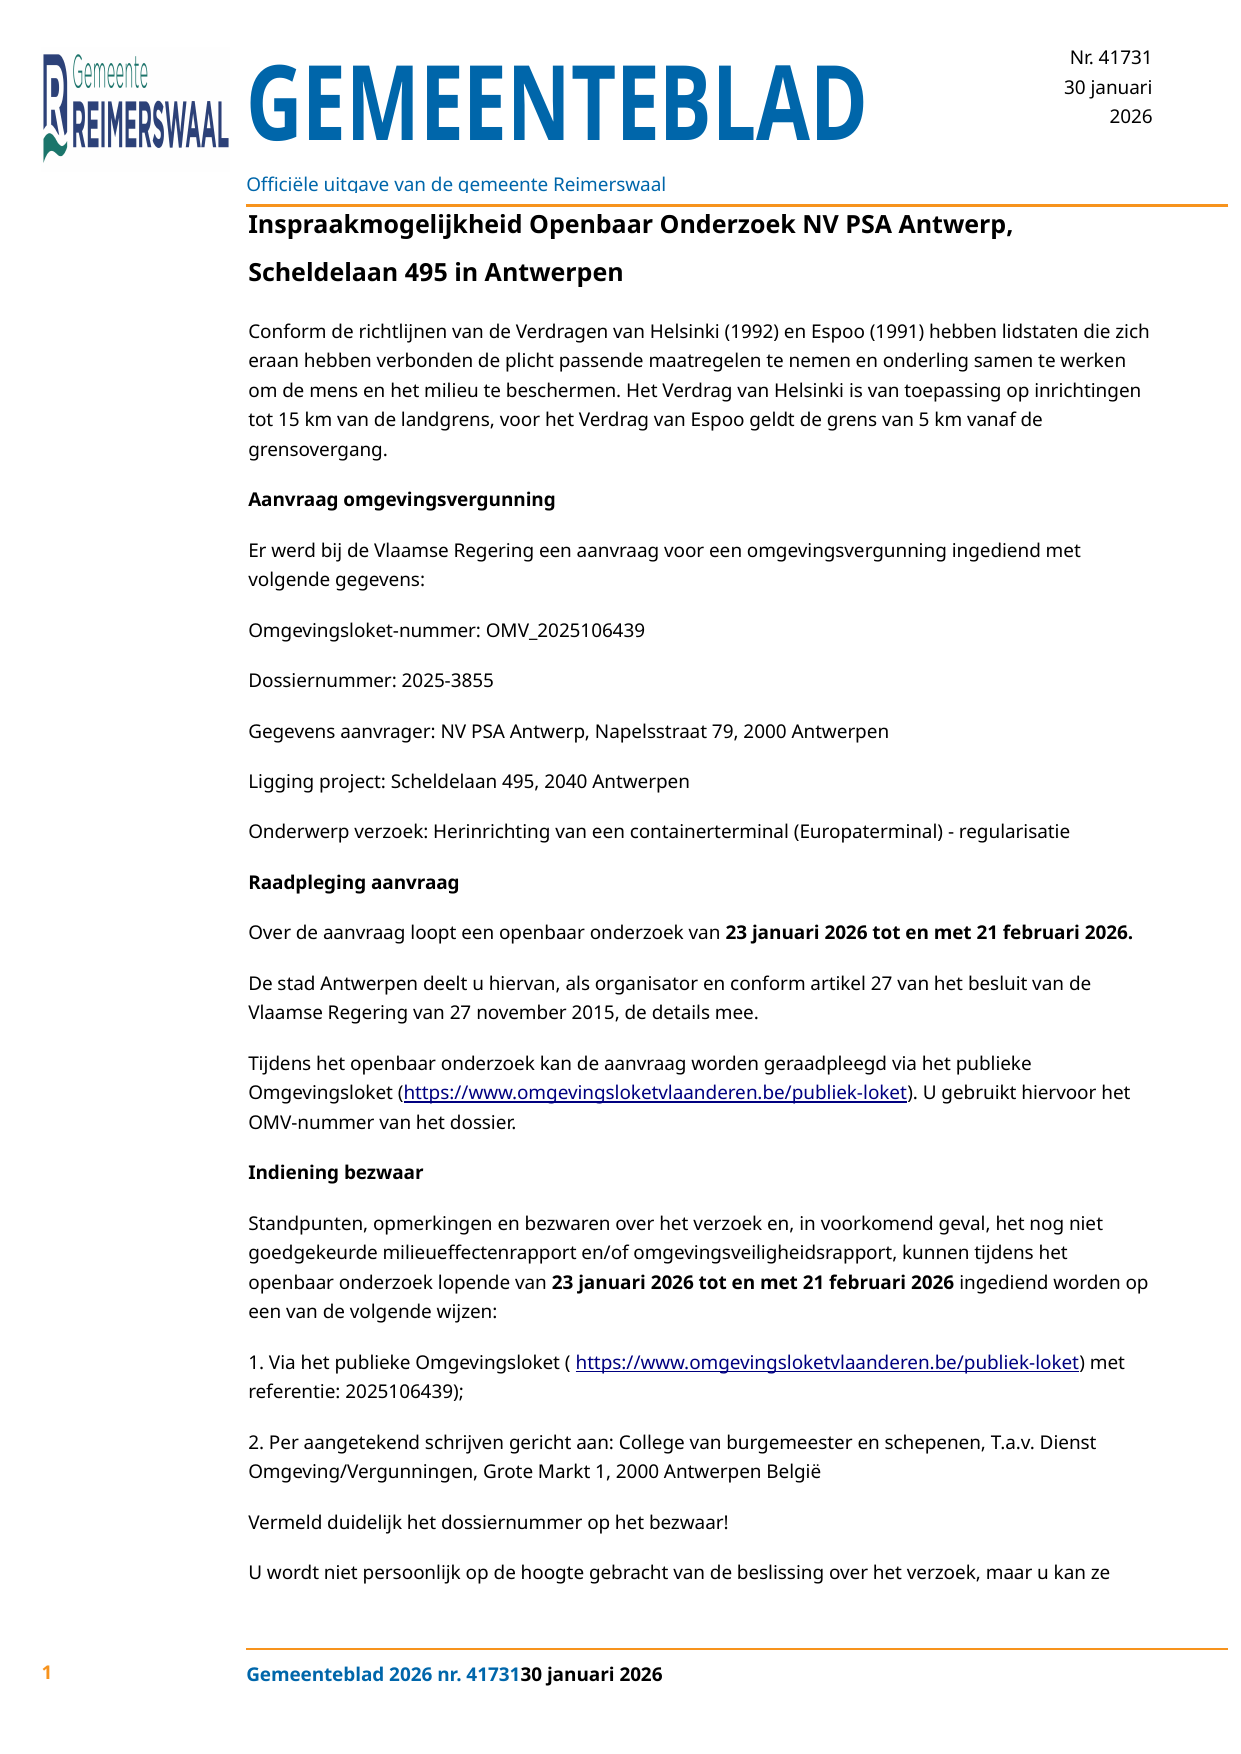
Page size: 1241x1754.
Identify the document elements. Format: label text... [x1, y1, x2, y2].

text Inspraakmogelijkheid Openbaar Onderzoek NV PSA Antwerp, Scheldelaan 495 in Antwerpen [248, 207, 1152, 288]
text Dossiernummer: 2025-3855 [248, 667, 1152, 693]
text Standpunten, opmerkingen en bezwaren over het verzoek en, in voorkomend geval, het nog niet goedgekeurde milieueffectenrapport en/of omgevingsveiligheidsrapport, kunnen tijdens het openbaar onderzoek lopende van 23 januari 2026 tot en met 21 februari 2026 ingediend worden op een van de volgende wijzen: [248, 1210, 1152, 1324]
text Over de aanvraag loopt een openbaar onderzoek van 23 januari 2026 tot en met 21 februari 2026. [248, 919, 1152, 945]
text Ligging project: Scheldelaan 495, 2040 Antwerpen [248, 768, 1152, 794]
text Gegevens aanvrager: NV PSA Antwerp, Napelsstraat 79, 2000 Antwerpen [248, 718, 1152, 744]
text De stad Antwerpen deelt u hiervan, als organisator en conform artikel 27 van het besluit van de Vlaamse Regering van 27 november 2015, de details mee. [248, 970, 1152, 1025]
text Er werd bij de Vlaamse Regering een aanvraag voor een omgevingsvergunning ingediend met volgende gegevens: [248, 537, 1152, 592]
text Raadpleging aanvraag [248, 869, 1152, 895]
text 1. Via het publieke Omgevingsloket ( https://www.omgevingsloketvlaanderen.be/publiek-loket) met referentie: 2025106439); [248, 1349, 1152, 1404]
text Onderwerp verzoek: Herinrichting van een containerterminal (Europaterminal) - regularisatie [248, 819, 1152, 844]
text Omgevingsloket-nummer: OMV_2025106439 [248, 617, 1152, 643]
text Conform de richtlijnen van de Verdragen van Helsinki (1992) en Espoo (1991) hebben lidstaten die zich eraan hebben verbonden de plicht passende maatregelen te nemen en onderling samen te werken om de mens en het milieu te beschermen. Het Verdrag van Helsinki is van toepassing op inrichtingen tot 15 km van de landgrens, voor het Verdrag van Espoo geldt de grens van 5 km vanaf de grensovergang. [248, 318, 1152, 462]
text 2. Per aangetekend schrijven gericht aan: College van burgemeester en schepenen, T.a.v. Dienst Omgeving/Vergunningen, Grote Markt 1, 2000 Antwerpen België [248, 1429, 1152, 1484]
text Tijdens het openbaar onderzoek kan de aanvraag worden geraadpleegd via het publieke Omgevingsloket (https://www.omgevingsloketvlaanderen.be/publiek-loket). U gebruikt hiervoor het OMV-nummer van het dossier. [248, 1050, 1152, 1135]
text U wordt niet persoonlijk op de hoogte gebracht van de beslissing over het verzoek, maar u kan ze [248, 1559, 1152, 1585]
picture [41, 47, 231, 172]
text Aanvraag omgevingsvergunning [248, 487, 1152, 512]
text Indiening bezwaar [248, 1159, 1152, 1185]
text Vermeld duidelijk het dossiernummer op het bezwaar! [248, 1509, 1152, 1535]
